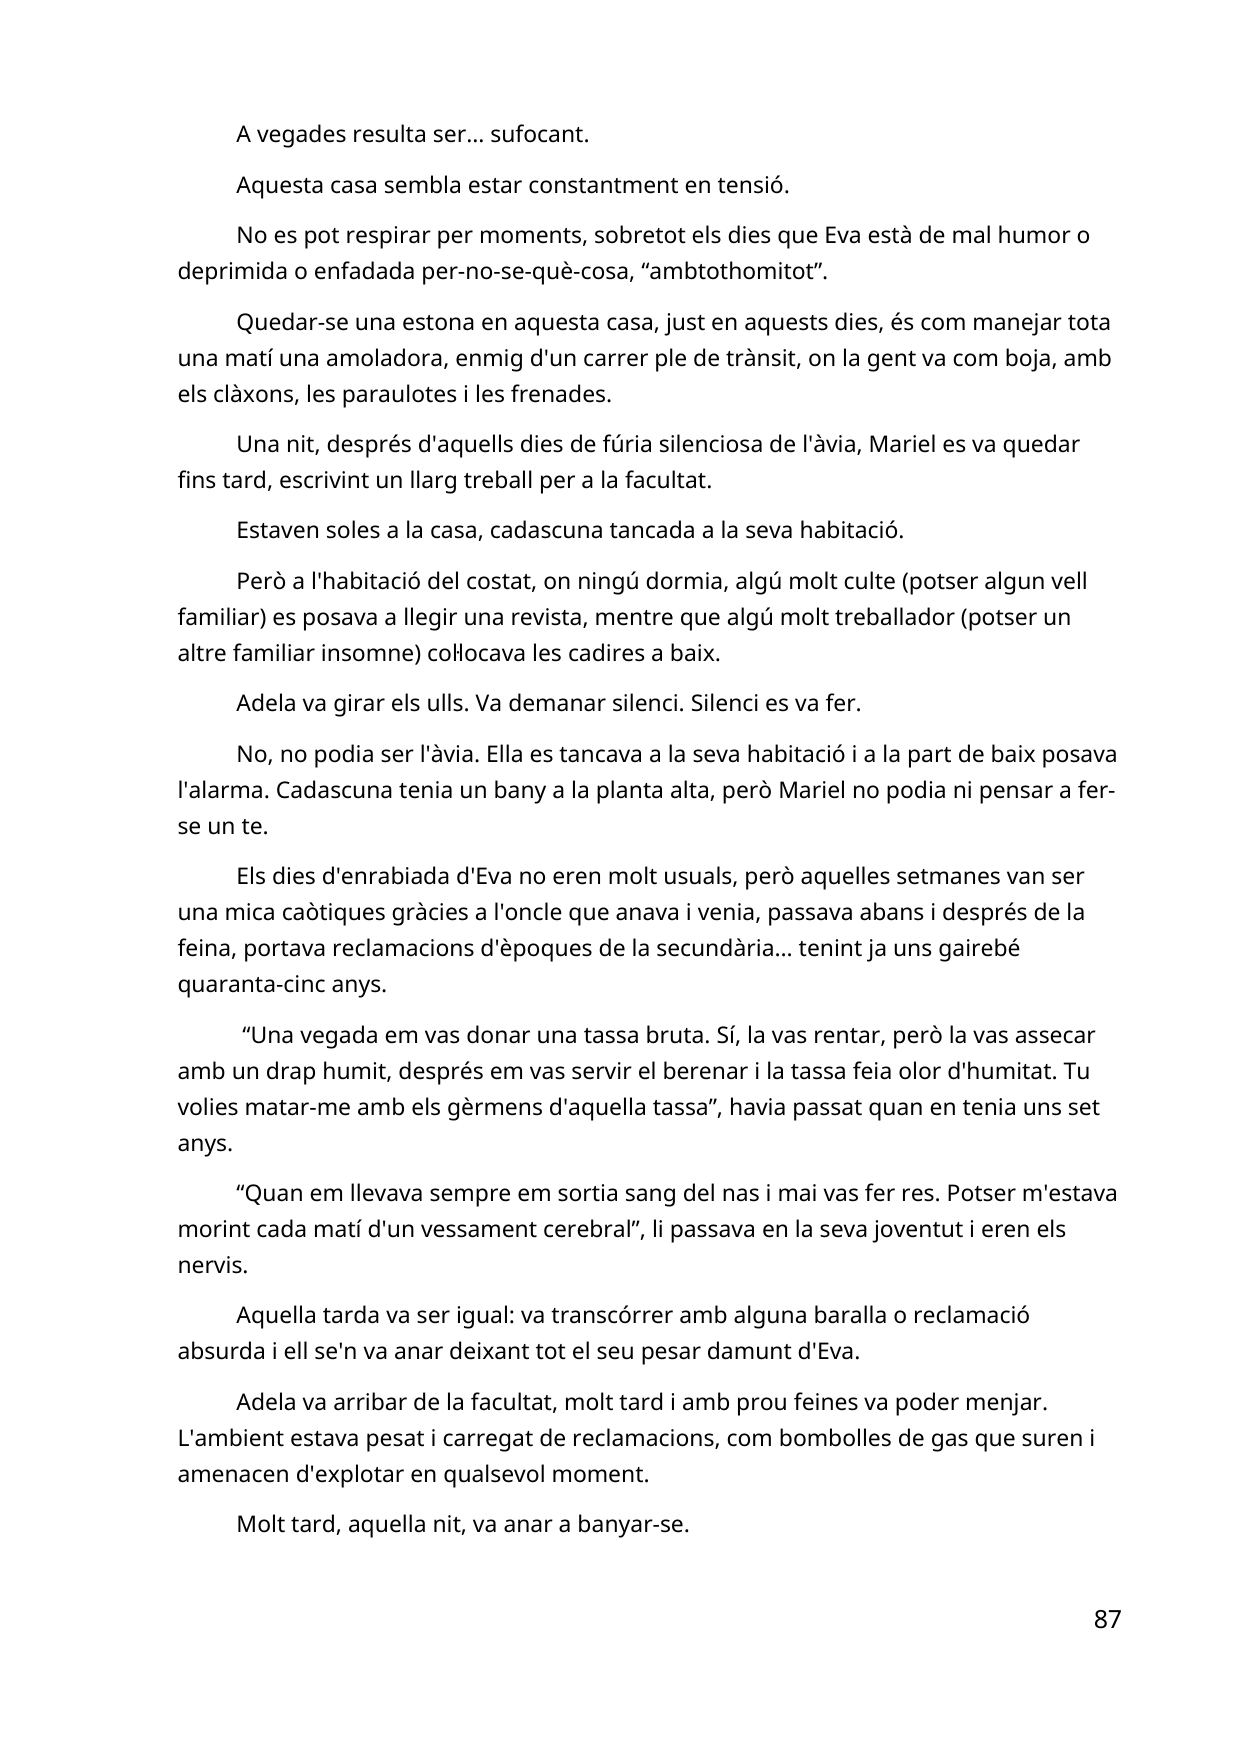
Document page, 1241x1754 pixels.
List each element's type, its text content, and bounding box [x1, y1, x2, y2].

text “Quan em llevava sempre em sortia sang del nas i mai vas fer res. Potser m'estava morint cada matí d'un vessament cerebral”, li passava en la seva joventut i eren els nervis. [177, 1177, 1122, 1280]
text Aquesta casa sembla estar constantment en tensió. [177, 169, 1122, 200]
text Els dies d'enrabiada d'Eva no eren molt usuals, però aquelles setmanes van ser una mica caòtiques gràcies a l'oncle que anava i venia, passava abans i després de la feina, portava reclamacions d'èpoques de la secundària… tenint ja uns gairebé quaranta-cinc anys. [177, 860, 1122, 999]
text Estaven soles a la casa, cadascuna tancada a la seva habitació. [177, 514, 1122, 546]
text Molt tard, aquella nit, va anar a banyar-se. [177, 1508, 1122, 1539]
text Aquella tarda va ser igual: va transcórrer amb alguna baralla o reclamació absurda i ell se'n va anar deixant tot el seu pesar damunt d'Eva. [177, 1299, 1122, 1367]
text Adela va arribar de la facultat, molt tard i amb prou feines va poder menjar. L'ambient estava pesat i carregat de reclamacions, com bombolles de gas que suren i amenacen d'explotar en qualsevol moment. [177, 1386, 1122, 1489]
text No, no podia ser l'àvia. Ella es tancava a la seva habitació i a la part de baix posava l'alarma. Cadascuna tenia un bany a la planta alta, però Mariel no podia ni pensar a fer-se un te. [177, 738, 1122, 841]
text “Una vegada em vas donar una tassa bruta. Sí, la vas rentar, però la vas assecar amb un drap humit, després em vas servir el berenar i la tassa feia olor d'humitat. Tu volies matar-me amb els gèrmens d'aquella tassa”, havia passat quan en tenia uns set anys. [177, 1019, 1122, 1158]
text No es pot respirar per moments, sobretot els dies que Eva està de mal humor o deprimida o enfadada per-no-se-què-cosa, “ambtothomitot”. [177, 219, 1122, 286]
text A vegades resulta ser… sufocant. [177, 118, 1122, 149]
text Adela va girar els ulls. Va demanar silenci. Silenci es va fer. [177, 687, 1122, 719]
text Una nit, després d'aquells dies de fúria silenciosa de l'àvia, Mariel es va quedar fins tard, escrivint un llarg treball per a la facultat. [177, 428, 1122, 495]
text Però a l'habitació del costat, on ningú dormia, algú molt culte (potser algun vell familiar) es posava a llegir una revista, mentre que algú molt treballador (potser un altre familiar insomne) col·locava les cadires a baix. [177, 565, 1122, 668]
text Quedar-se una estona en aquesta casa, just en aquests dies, és com manejar tota una matí una amoladora, enmig d'un carrer ple de trànsit, on la gent va com boja, amb els clàxons, les paraulotes i les frenades. [177, 306, 1122, 409]
